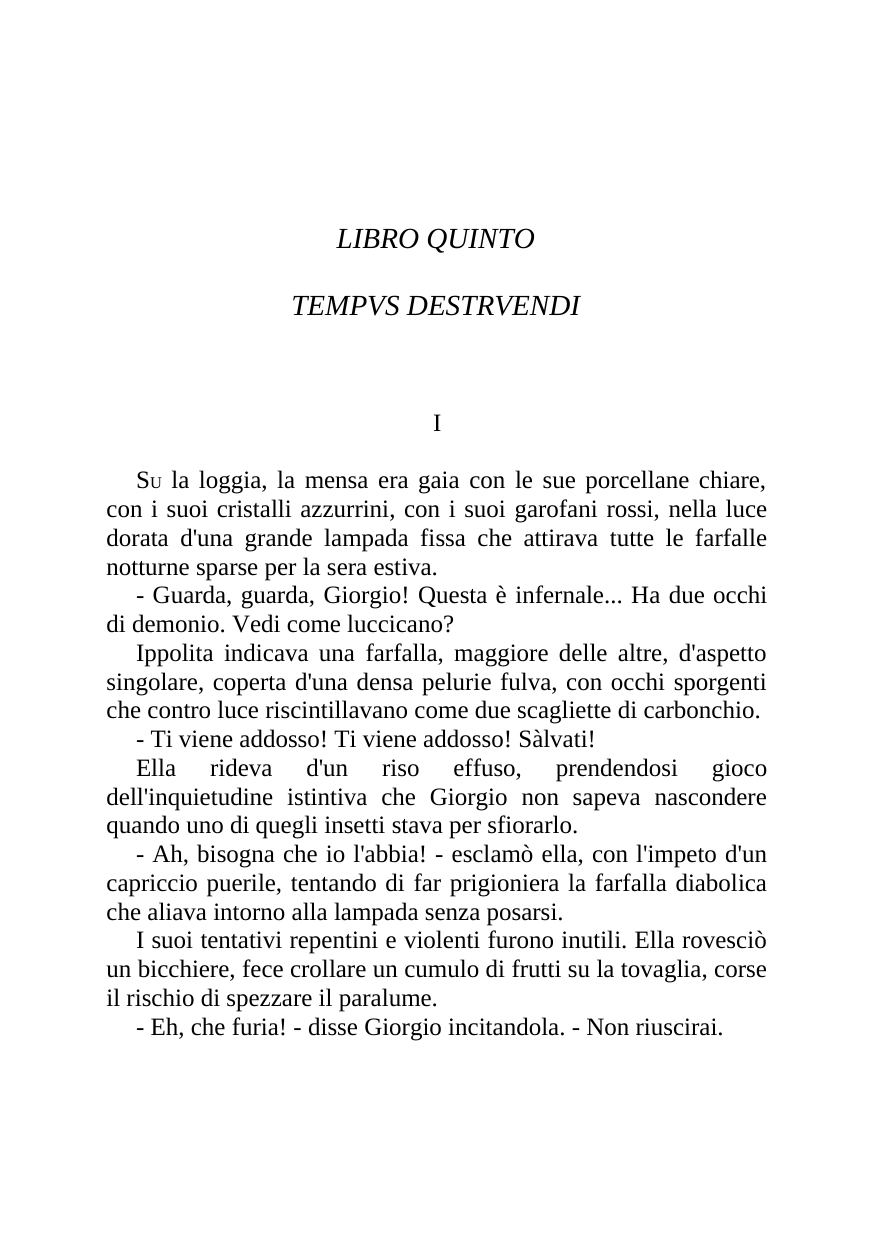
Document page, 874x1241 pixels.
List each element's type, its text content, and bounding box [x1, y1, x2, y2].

text - Ti viene addosso! Ti viene addosso! Sàlvati! [106, 724, 768, 753]
text I suoi tentativi repentini e violenti furono inutili. Ella rovesciò un bicchiere, fece crollare un cumulo di frutti su la tovaglia, corse il rischio di spezzare il paralume. [106, 926, 768, 1012]
text - Ah, bisogna che io l'abbia! - esclamò ella, con l'impeto d'un capriccio puerile, tentando di far prigioniera la farfalla diabolica che aliava intorno alla lampada senza posarsi. [106, 839, 768, 926]
text Ella rideva d'un riso effuso, prendendosi gioco dell'inquietudine istintiva che Giorgio non sapeva nascondere quando uno di quegli insetti stava per sfiorarlo. [106, 753, 768, 839]
text - Eh, che furia! - disse Giorgio incitandola. - Non riuscirai. [106, 1012, 768, 1041]
text - Guarda, guarda, Giorgio! Questa è infernale... Ha due occhi di demonio. Vedi come luccicano? [106, 581, 768, 638]
text LIBRO QUINTO [106, 221, 768, 255]
text Su la loggia, la mensa era gaia con le sue porcellane chiare, con i suoi cristalli azzurrini, con i suoi garofani rossi, nella luce dorata d'una grande lampada fissa che attirava tutte le farfalle notturne sparse per la sera estiva. [106, 466, 768, 581]
text Ippolita indicava una farfalla, maggiore delle altre, d'aspetto singolare, coperta d'una densa pelurie fulva, con occhi sporgenti che contro luce riscintillavano come due scagliette di carbonchio. [106, 638, 768, 724]
text TEMPVS DESTRVENDI [106, 288, 768, 322]
text I [106, 408, 768, 437]
